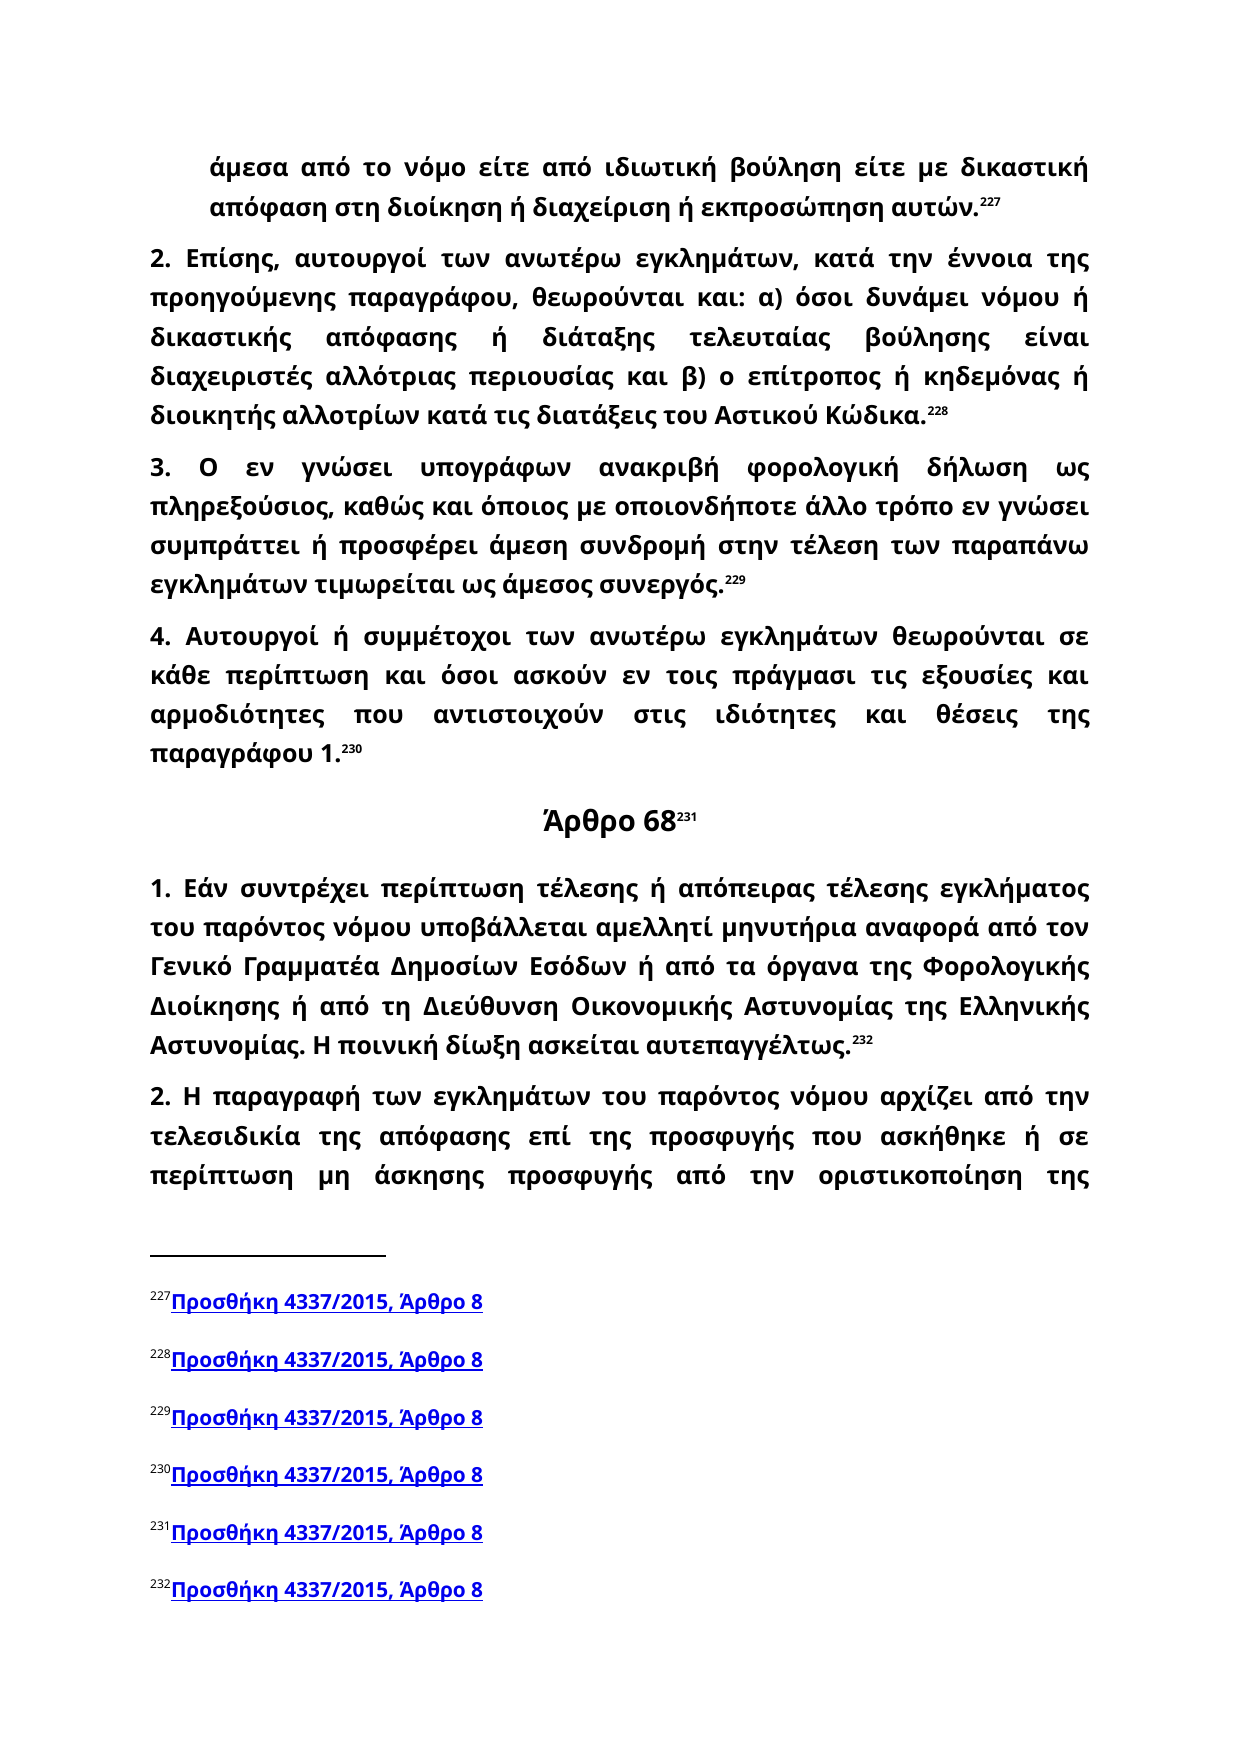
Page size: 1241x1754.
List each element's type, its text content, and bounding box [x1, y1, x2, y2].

text 3. Ο εν γνώσει υπογράφων ανακριβή φορολογική δήλωση ως πληρεξούσιος, καθώς και όποιος με οποιονδήποτε άλλο τρόπο εν γνώσει συμπράττει ή προσφέρει άμεση συνδρομή στην τέλεση των παραπάνω εγκλημάτων τιμωρείται ως άμεσος συνεργός. [150, 449, 1090, 601]
text Προσθήκη 4337/2015, Άρθρο 8 [150, 1518, 1090, 1546]
list άμεσα από το νόμο είτε από ιδιωτική βούληση είτε με δικαστική απόφαση στη διοίκηση ή διαχείριση ή εκπροσώπηση αυτών. [150, 150, 1090, 223]
text 2. Επίσης, αυτουργοί των ανωτέρω εγκλημάτων, κατά την έννοια της προηγούμενης παραγράφου, θεωρούνται και: α) όσοι δυνάμει νόμου ή δικαστικής απόφασης ή διάταξης τελευταίας βούλησης είναι διαχειριστές αλλότριας περιουσίας και β) ο επίτροπος ή κηδεμόνας ή διοικητής αλλοτρίων κατά τις διατάξεις του Αστικού Κώδικα. [150, 241, 1090, 432]
text 1. Εάν συντρέχει περίπτωση τέλεσης ή απόπειρας τέλεσης εγκλήματος του παρόντος νόμου υποβάλλεται αμελλητί μηνυτήρια αναφορά από τον Γενικό Γραμματέα Δημοσίων Εσόδων ή από τα όργανα της Φορολογικής Διοίκησης ή από τη Διεύθυνση Οικονομικής Αστυνομίας της Ελληνικής Αστυνομίας. Η ποινική δίωξη ασκείται αυτεπαγγέλτως. [150, 871, 1090, 1061]
subtitle Άρθρο 68 [150, 800, 1090, 840]
text Προσθήκη 4337/2015, Άρθρο 8 [150, 1403, 1090, 1431]
text Προσθήκη 4337/2015, Άρθρο 8 [150, 1576, 1090, 1604]
text Προσθήκη 4337/2015, Άρθρο 8 [150, 1460, 1090, 1489]
text 4. Αυτουργοί ή συμμέτοχοι των ανωτέρω εγκλημάτων θεωρούνται σε κάθε περίπτωση και όσοι ασκούν εν τοις πράγμασι τις εξουσίες και αρμοδιότητες που αντιστοιχούν στις ιδιότητες και θέσεις της παραγράφου 1. [150, 618, 1090, 770]
text Προσθήκη 4337/2015, Άρθρο 8 [150, 1345, 1090, 1373]
text Προσθήκη 4337/2015, Άρθρο 8 [150, 1287, 1090, 1316]
text 2. Η παραγραφή των εγκλημάτων του παρόντος νόμου αρχίζει από την τελεσιδικία της απόφασης επί της προσφυγής που ασκήθηκε ή σε περίπτωση μη άσκησης προσφυγής από την οριστικοποίηση της [150, 1079, 1090, 1191]
